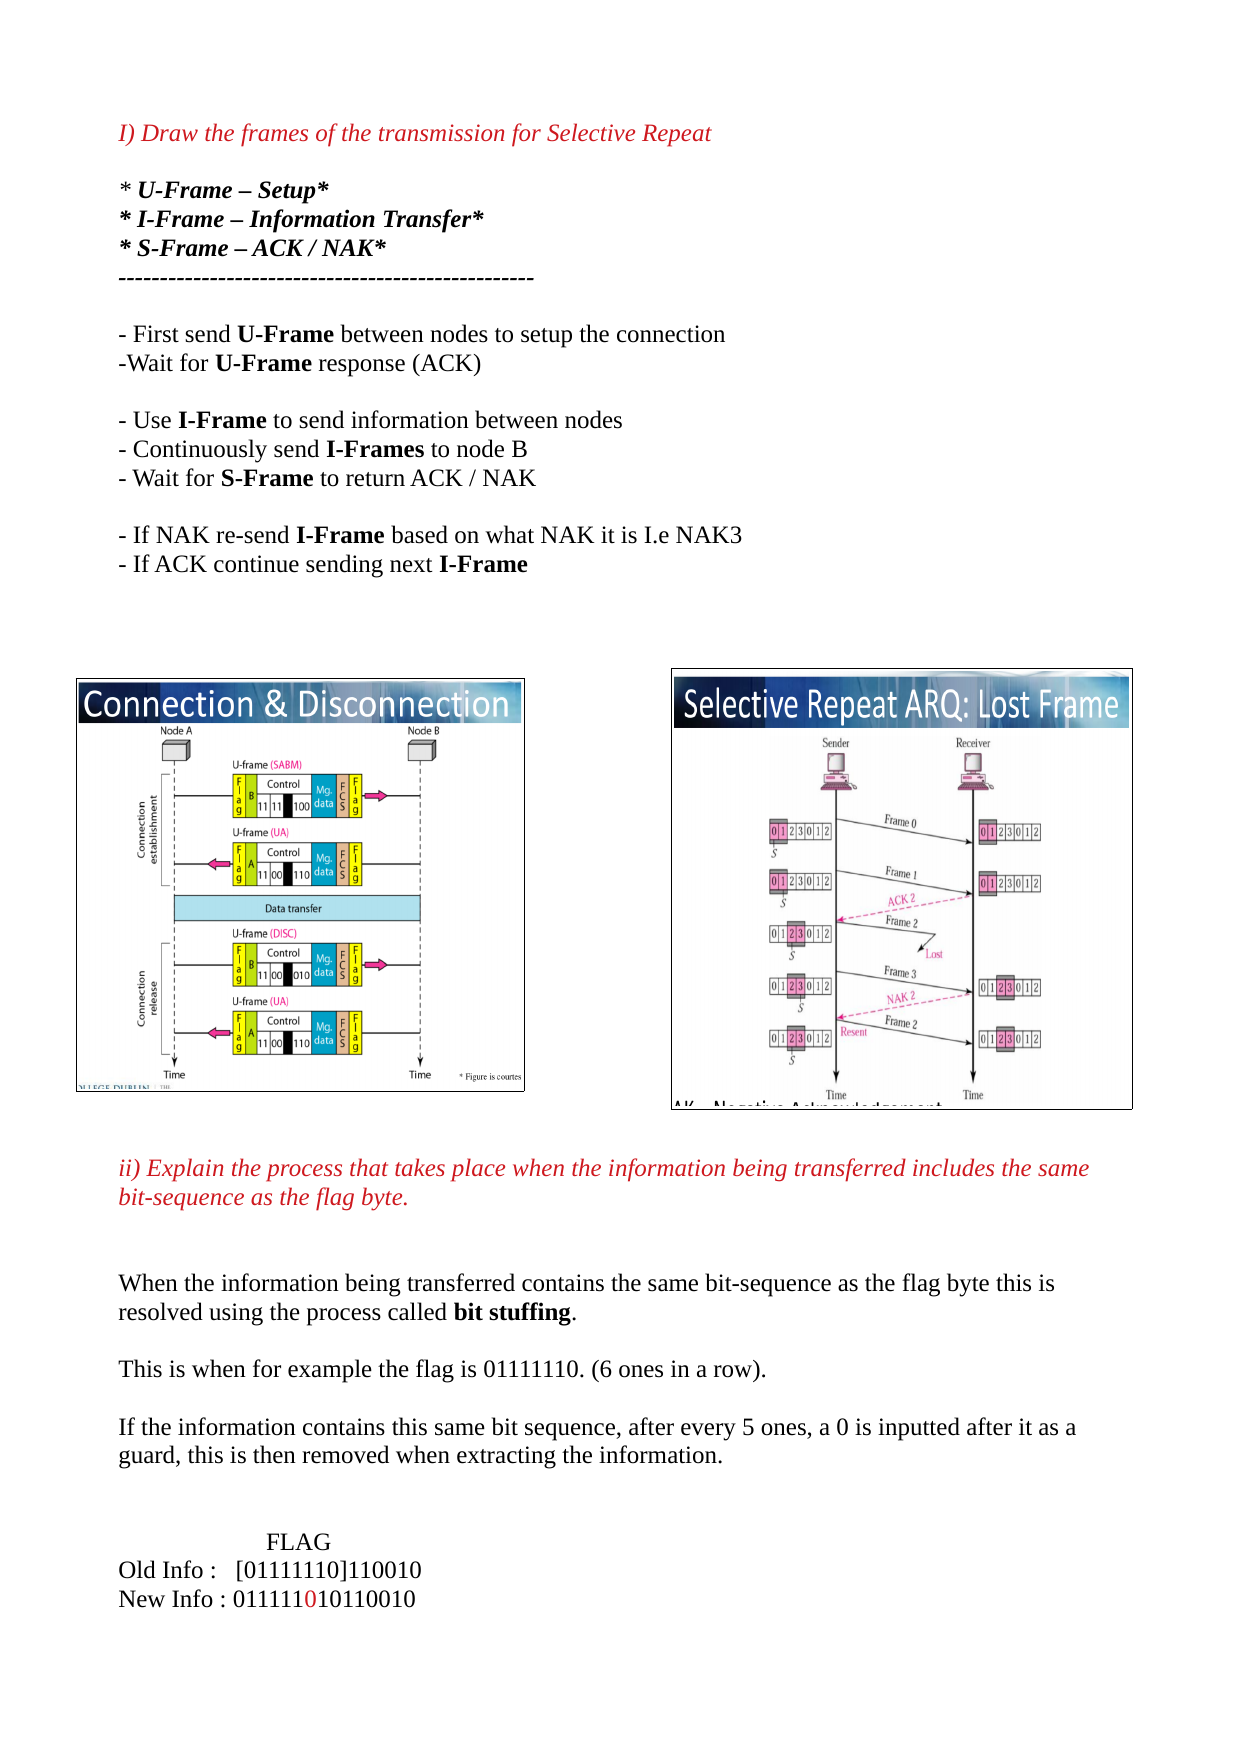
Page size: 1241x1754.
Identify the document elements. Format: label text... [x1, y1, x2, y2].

text Old Info : [01111110]110010 [118, 1556, 1122, 1584]
text If the information contains this same bit sequence, after every 5 ones, a 0 is inputted after it as a guard, this is then removed when extracting the information. [118, 1412, 1122, 1469]
text FLAG [118, 1527, 1122, 1556]
text New Info : 011111010110010 [118, 1584, 1122, 1613]
text I) Draw the frames of the transmission for Selective Repeat [118, 118, 1122, 147]
picture [78, 681, 522, 1089]
text - First send U-Frame between nodes to setup the connection [118, 319, 1122, 348]
text - Use I-Frame to send information between nodes [118, 406, 1122, 434]
text * I-Frame – Information Transfer* [118, 204, 1122, 233]
text -------------------------------------------------- [118, 262, 1122, 291]
text - If NAK re-send I-Frame based on what NAK it is I.e NAK3 [118, 521, 1122, 549]
text - If ACK continue sending next I-Frame [118, 549, 1122, 578]
text - Continuously send I-Frames to node B [118, 434, 1122, 463]
text - Wait for S-Frame to return ACK / NAK [118, 463, 1122, 492]
text This is when for example the flag is 01111110. (6 ones in a row). [118, 1354, 1122, 1383]
picture [674, 671, 1129, 1106]
text When the information being transferred contains the same bit-sequence as the flag byte this is resolved using the process called bit stuffing. [118, 1268, 1122, 1326]
text * S-Frame – ACK / NAK* [118, 233, 1122, 262]
text ii) Explain the process that takes place when the information being transferred includes the same bit-sequence as the flag byte. [118, 1153, 1122, 1211]
text [672, 669, 1132, 1109]
text -Wait for U-Frame response (ACK) [118, 348, 1122, 377]
text * U-Frame – Setup* [118, 176, 1122, 204]
